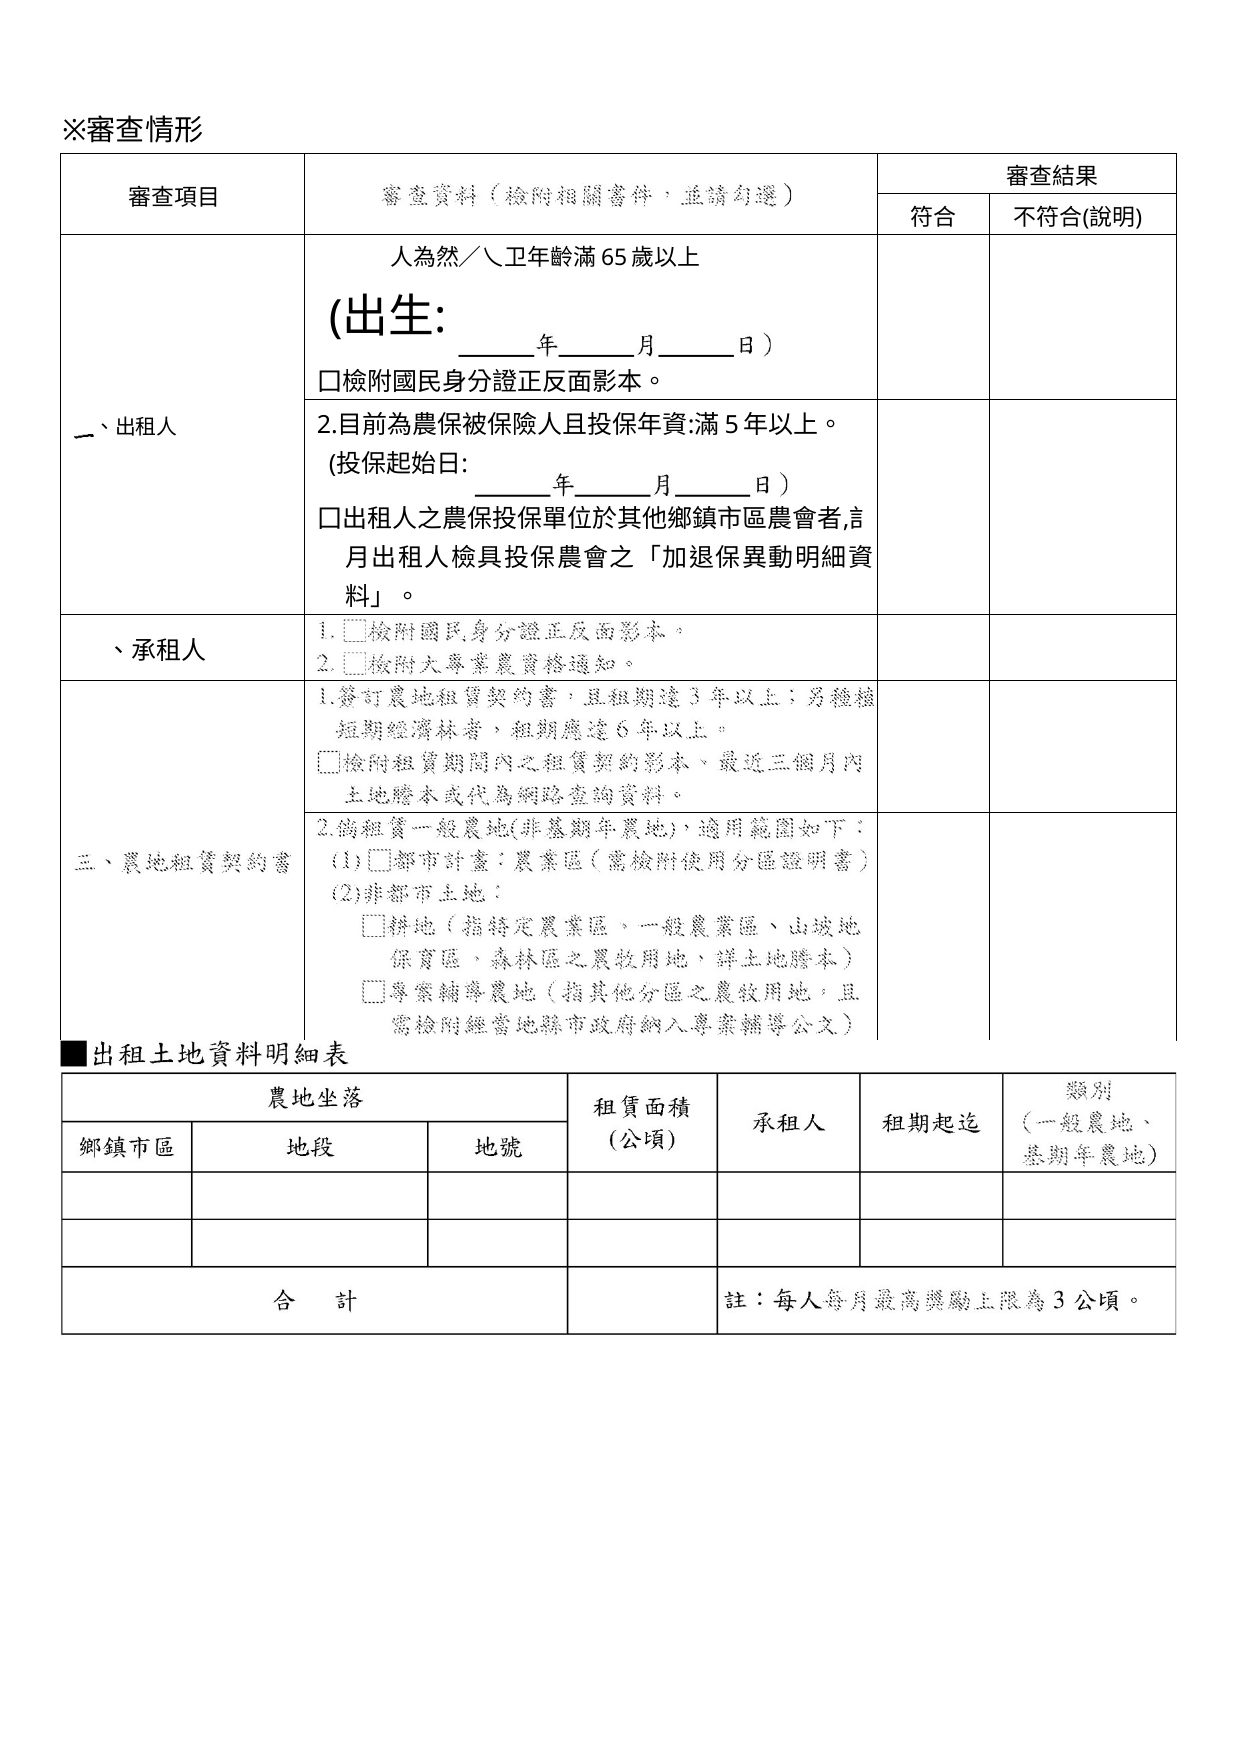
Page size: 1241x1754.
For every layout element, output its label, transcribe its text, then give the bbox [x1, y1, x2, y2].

table_cell 、承租人 [61, 615, 304, 680]
table_cell [878, 681, 989, 811]
table_cell [878, 615, 989, 680]
table_header [305, 154, 877, 234]
table_cell [305, 615, 877, 680]
table_cell [878, 400, 989, 614]
table_cell [990, 813, 1176, 1040]
table_cell [61, 681, 304, 1040]
table_cell 不符合(說明) [990, 194, 1176, 234]
table_cell 符合 [878, 194, 989, 234]
table_cell [990, 681, 1176, 811]
text ※審查情形 [62, 106, 1198, 149]
table_header 審查項目 [61, 154, 304, 234]
table_cell 、出租人 [61, 235, 304, 614]
table_header 審查結果 [878, 154, 1176, 193]
table_cell [305, 681, 877, 811]
table_cell [878, 813, 989, 1040]
table_cell [990, 400, 1176, 614]
table_cell 2.目前為農保被保險人且投保年資:滿5年以上。 (投保起始日: 囗出租人之農保投保單位於其他鄉鎮市區農會者,訁月出租人檢具投保農會之「加退保異動明細資料」。 [305, 400, 877, 614]
table_cell [878, 235, 989, 399]
table_cell [990, 235, 1176, 399]
table_cell [990, 615, 1176, 680]
table_cell 人為然∕乀卫年齡滿65歲以上 (出生: 囗檢附國民身分證正反面影本。 [305, 235, 877, 399]
table_cell [305, 813, 877, 1040]
